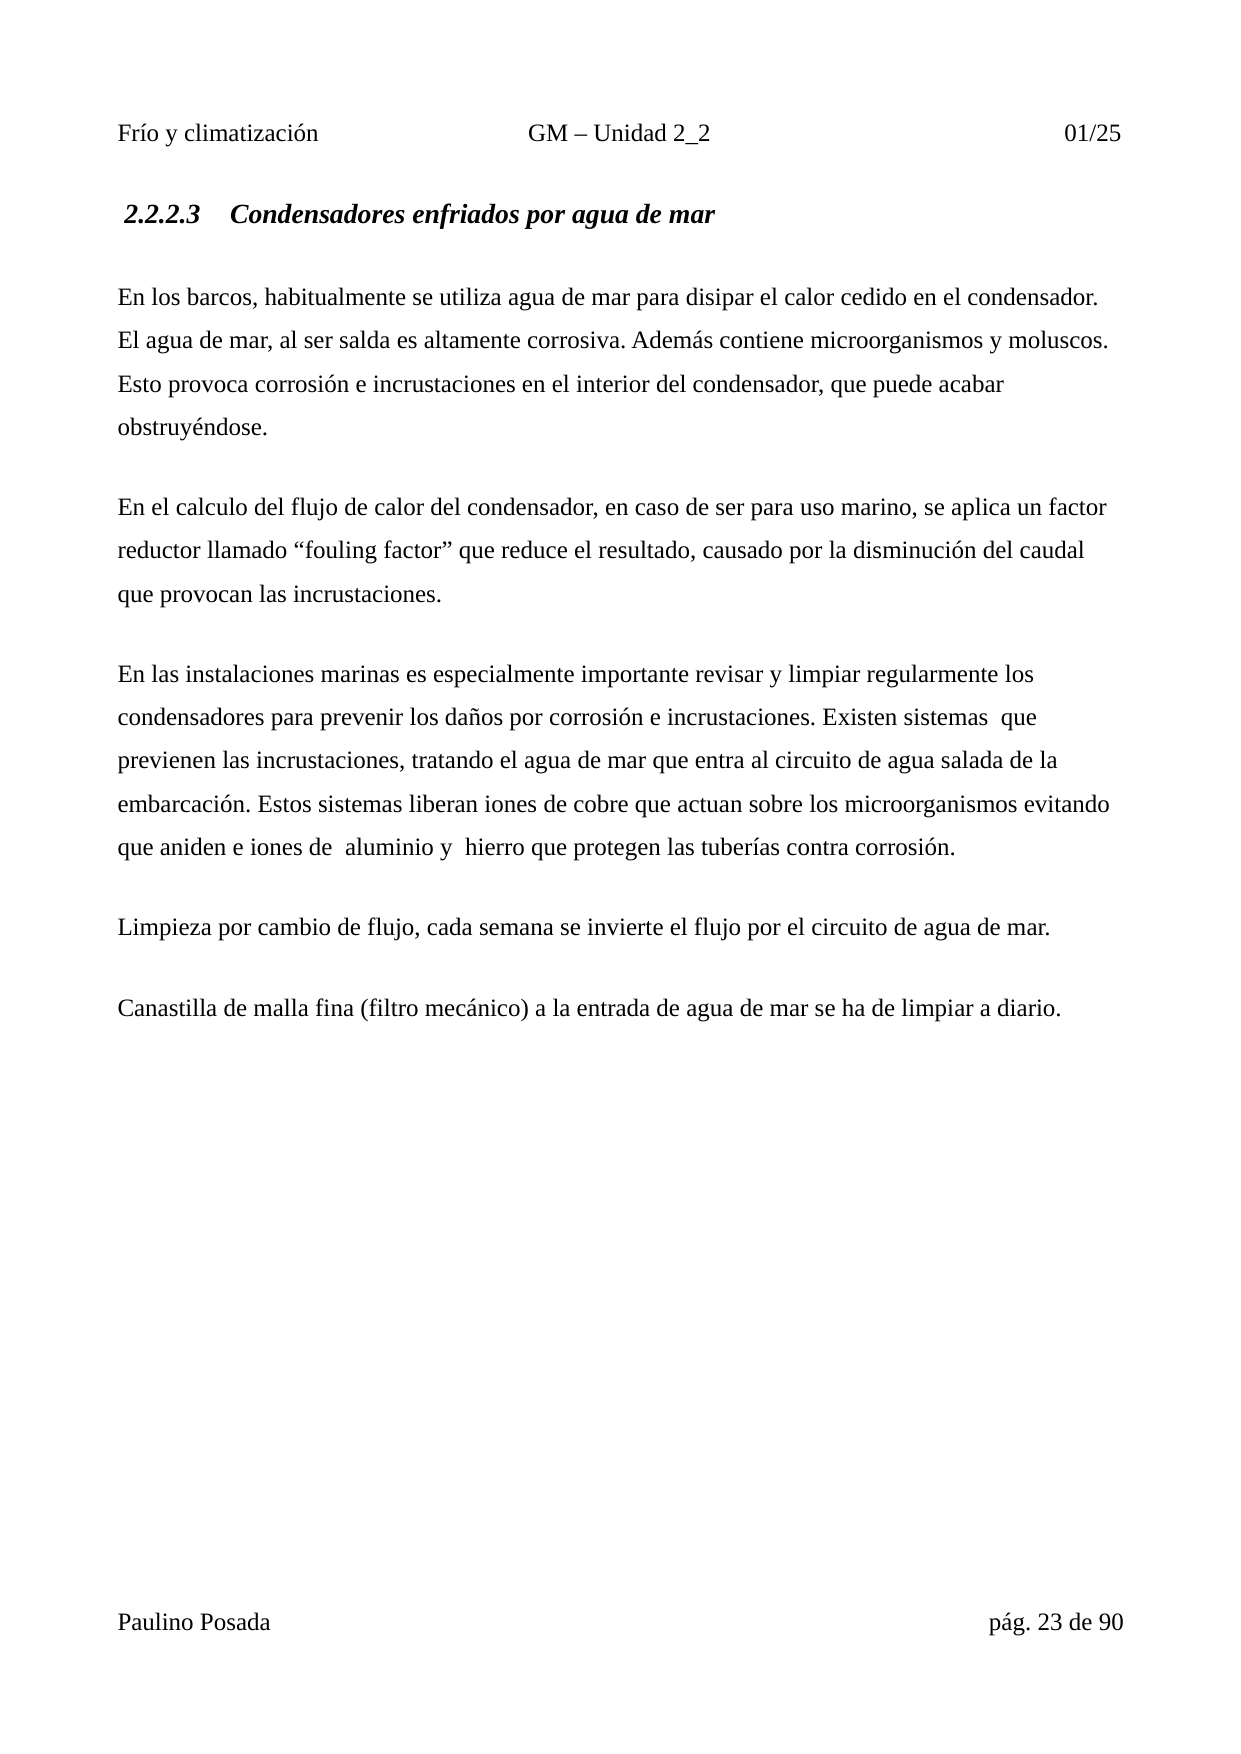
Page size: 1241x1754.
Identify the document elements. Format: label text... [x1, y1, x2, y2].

text En los barcos, habitualmente se utiliza agua de mar para disipar el calor cedido en el condensador. El agua de mar, al ser salda es altamente corrosiva. Además contiene microorganismos y moluscos. Esto provoca corrosión e incrustaciones en el interior del condensador, que puede acabar obstruyéndose. [117, 282, 1123, 441]
subtitle Condensadores enfriados por agua de mar [117, 197, 1123, 229]
text Limpieza por cambio de flujo, cada semana se invierte el flujo por el circuito de agua de mar. [117, 912, 1123, 941]
text Canastilla de malla fina (filtro mecánico) a la entrada de agua de mar se ha de limpiar a diario. [117, 993, 1123, 1022]
text En las instalaciones marinas es especialmente importante revisar y limpiar regularmente los condensadores para prevenir los daños por corrosión e incrustaciones. Existen sistemas que previenen las incrustaciones, tratando el agua de mar que entra al circuito de agua salada de la embarcación. Estos sistemas liberan iones de cobre que actuan sobre los microorganismos evitando que aniden e iones de aluminio y hierro que protegen las tuberías contra corrosión. [117, 659, 1123, 861]
text En el calculo del flujo de calor del condensador, en caso de ser para uso marino, se aplica un factor reductor llamado “fouling factor” que reduce el resultado, causado por la disminución del caudal que provocan las incrustaciones. [117, 492, 1123, 607]
